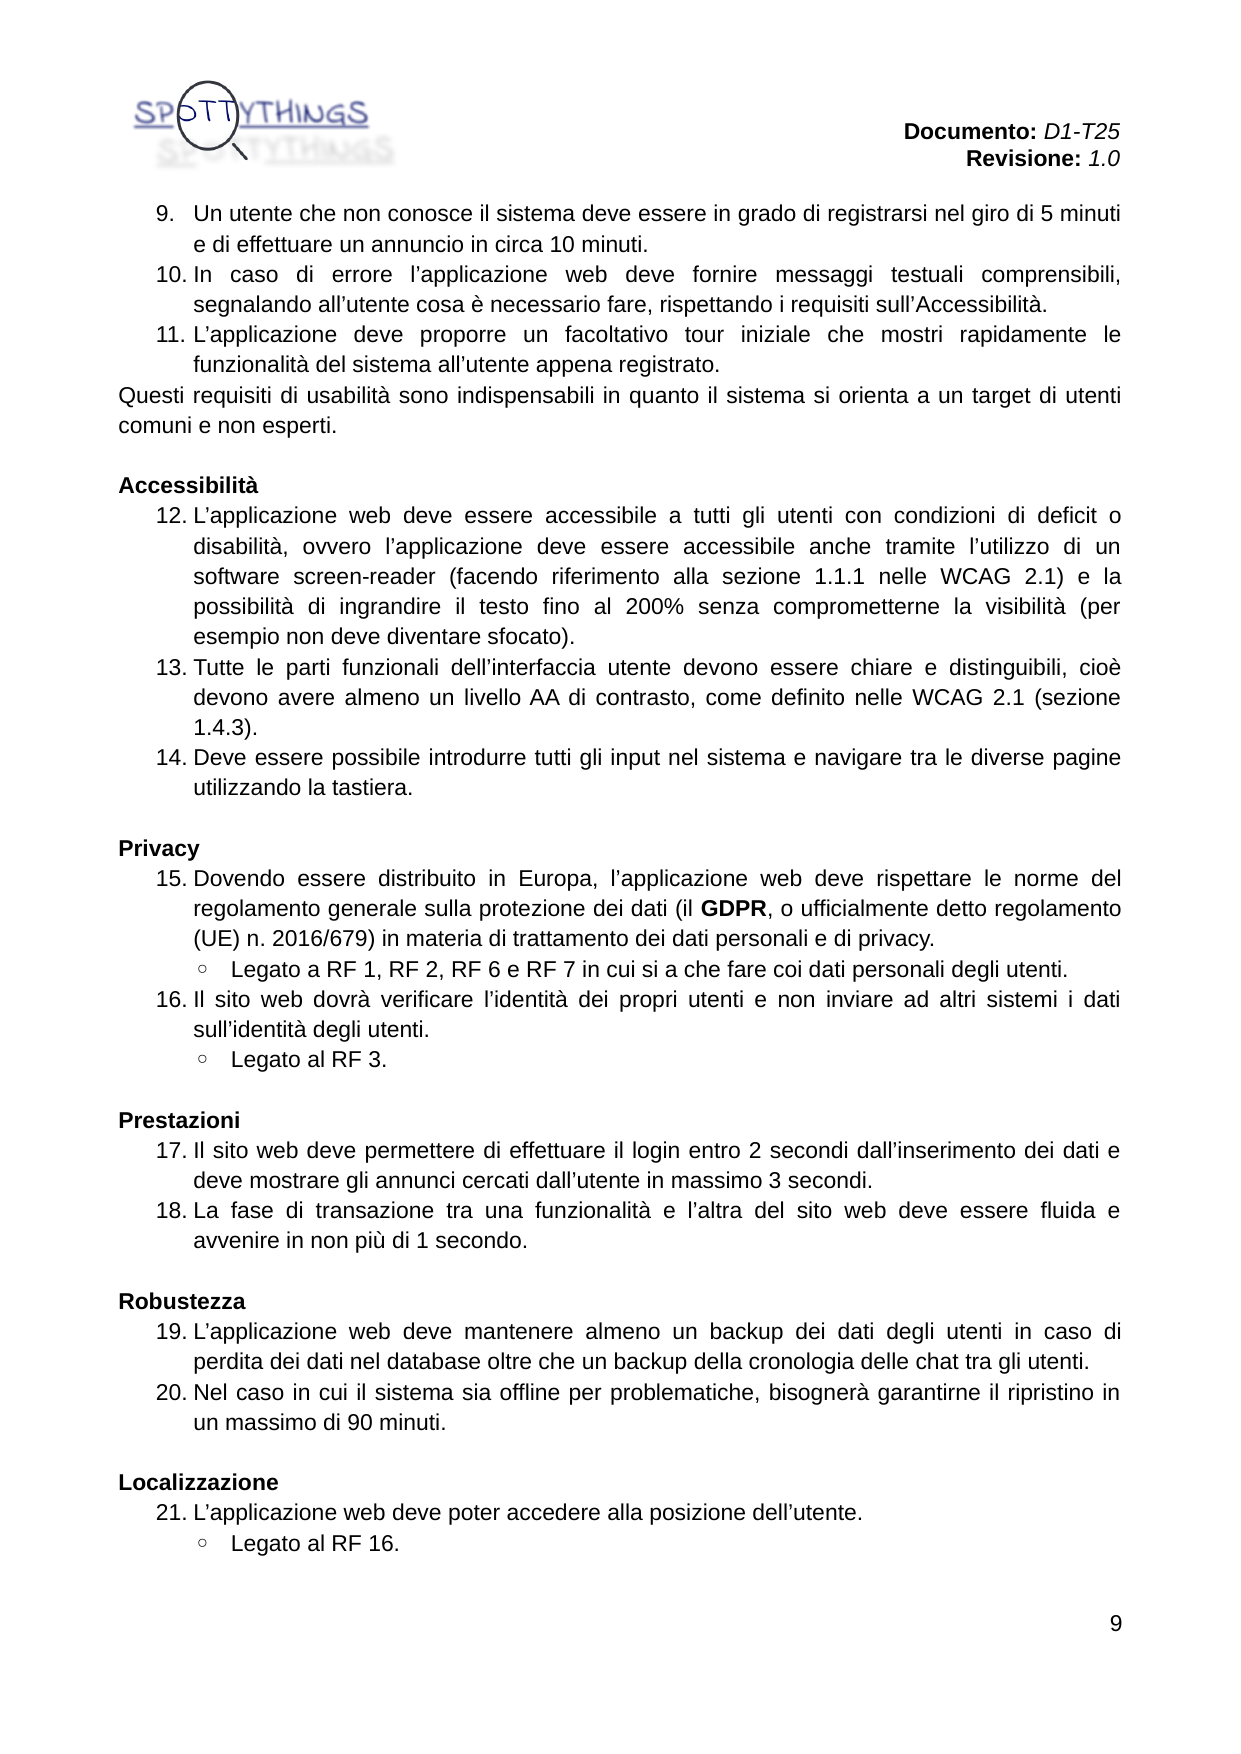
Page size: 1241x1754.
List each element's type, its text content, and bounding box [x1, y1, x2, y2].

text Privacy [118, 835, 1122, 861]
list In caso di errore l’applicazione web deve fornire messaggi testuali comprensibili, segnalando all’utente cosa è necessario fare, rispettando i requisiti sull’Accessibilità. [156, 261, 1122, 317]
list Legato al RF 16. [193, 1529, 1122, 1556]
text Prestazioni [118, 1107, 1122, 1133]
list Legato al RF 3. [193, 1046, 1122, 1072]
list L’applicazione web deve essere accessibile a tutti gli utenti con condizioni di deficit o disabilità, ovvero l’applicazione deve essere accessibile anche tramite l’utilizzo di un software screen-reader (facendo riferimento alla sezione 1.1.1 nelle WCAG 2.1) e la possibilità di ingrandire il testo fino al 200% senza comprometterne la visibilità (per esempio non deve diventare sfocato). [156, 502, 1122, 649]
list Il sito web dovrà verificare l’identità dei propri utenti e non inviare ad altri sistemi i dati sull’identità degli utenti. [156, 986, 1122, 1042]
list L’applicazione web deve mantenere almeno un backup dei dati degli utenti in caso di perdita dei dati nel database oltre che un backup della cronologia delle chat tra gli utenti. [156, 1318, 1122, 1374]
text Questi requisiti di usabilità sono indispensabili in quanto il sistema si orienta a un target di utenti comuni e non esperti. [118, 382, 1122, 438]
text Robustezza [118, 1288, 1122, 1314]
list L’applicazione web deve poter accedere alla posizione dell’utente. [156, 1499, 1122, 1526]
list Il sito web deve permettere di effettuare il login entro 2 secondi dall’inserimento dei dati e deve mostrare gli annunci cercati dall’utente in massimo 3 secondi. [156, 1137, 1122, 1193]
picture [123, 73, 399, 187]
text Localizzazione [118, 1469, 1122, 1495]
list La fase di transazione tra una funzionalità e l’altra del sito web deve essere fluida e avvenire in non più di 1 secondo. [156, 1197, 1122, 1254]
list Tutte le parti funzionali dell’interfaccia utente devono essere chiare e distinguibili, cioè devono avere almeno un livello AA di contrasto, come definito nelle WCAG 2.1 (sezione 1.4.3). [156, 653, 1122, 740]
list Un utente che non conosce il sistema deve essere in grado di registrarsi nel giro di 5 minuti e di effettuare un annuncio in circa 10 minuti. [156, 200, 1122, 257]
list Deve essere possibile introdurre tutti gli input nel sistema e navigare tra le diverse pagine utilizzando la tastiera. [156, 744, 1122, 801]
list Nel caso in cui il sistema sia offline per problematiche, bisognerà garantirne il ripristino in un massimo di 90 minuti. [156, 1378, 1122, 1435]
text Accessibilità [118, 472, 1122, 498]
list Dovendo essere distribuito in Europa, l’applicazione web deve rispettare le norme del regolamento generale sulla protezione dei dati (il GDPR, o ufficialmente detto regolamento (UE) n. 2016/679) in materia di trattamento dei dati personali e di privacy. [156, 865, 1122, 952]
list L’applicazione deve proporre un facoltativo tour iniziale che mostri rapidamente le funzionalità del sistema all’utente appena registrato. [156, 321, 1122, 378]
list Legato a RF 1, RF 2, RF 6 e RF 7 in cui si a che fare coi dati personali degli utenti. [193, 956, 1122, 982]
